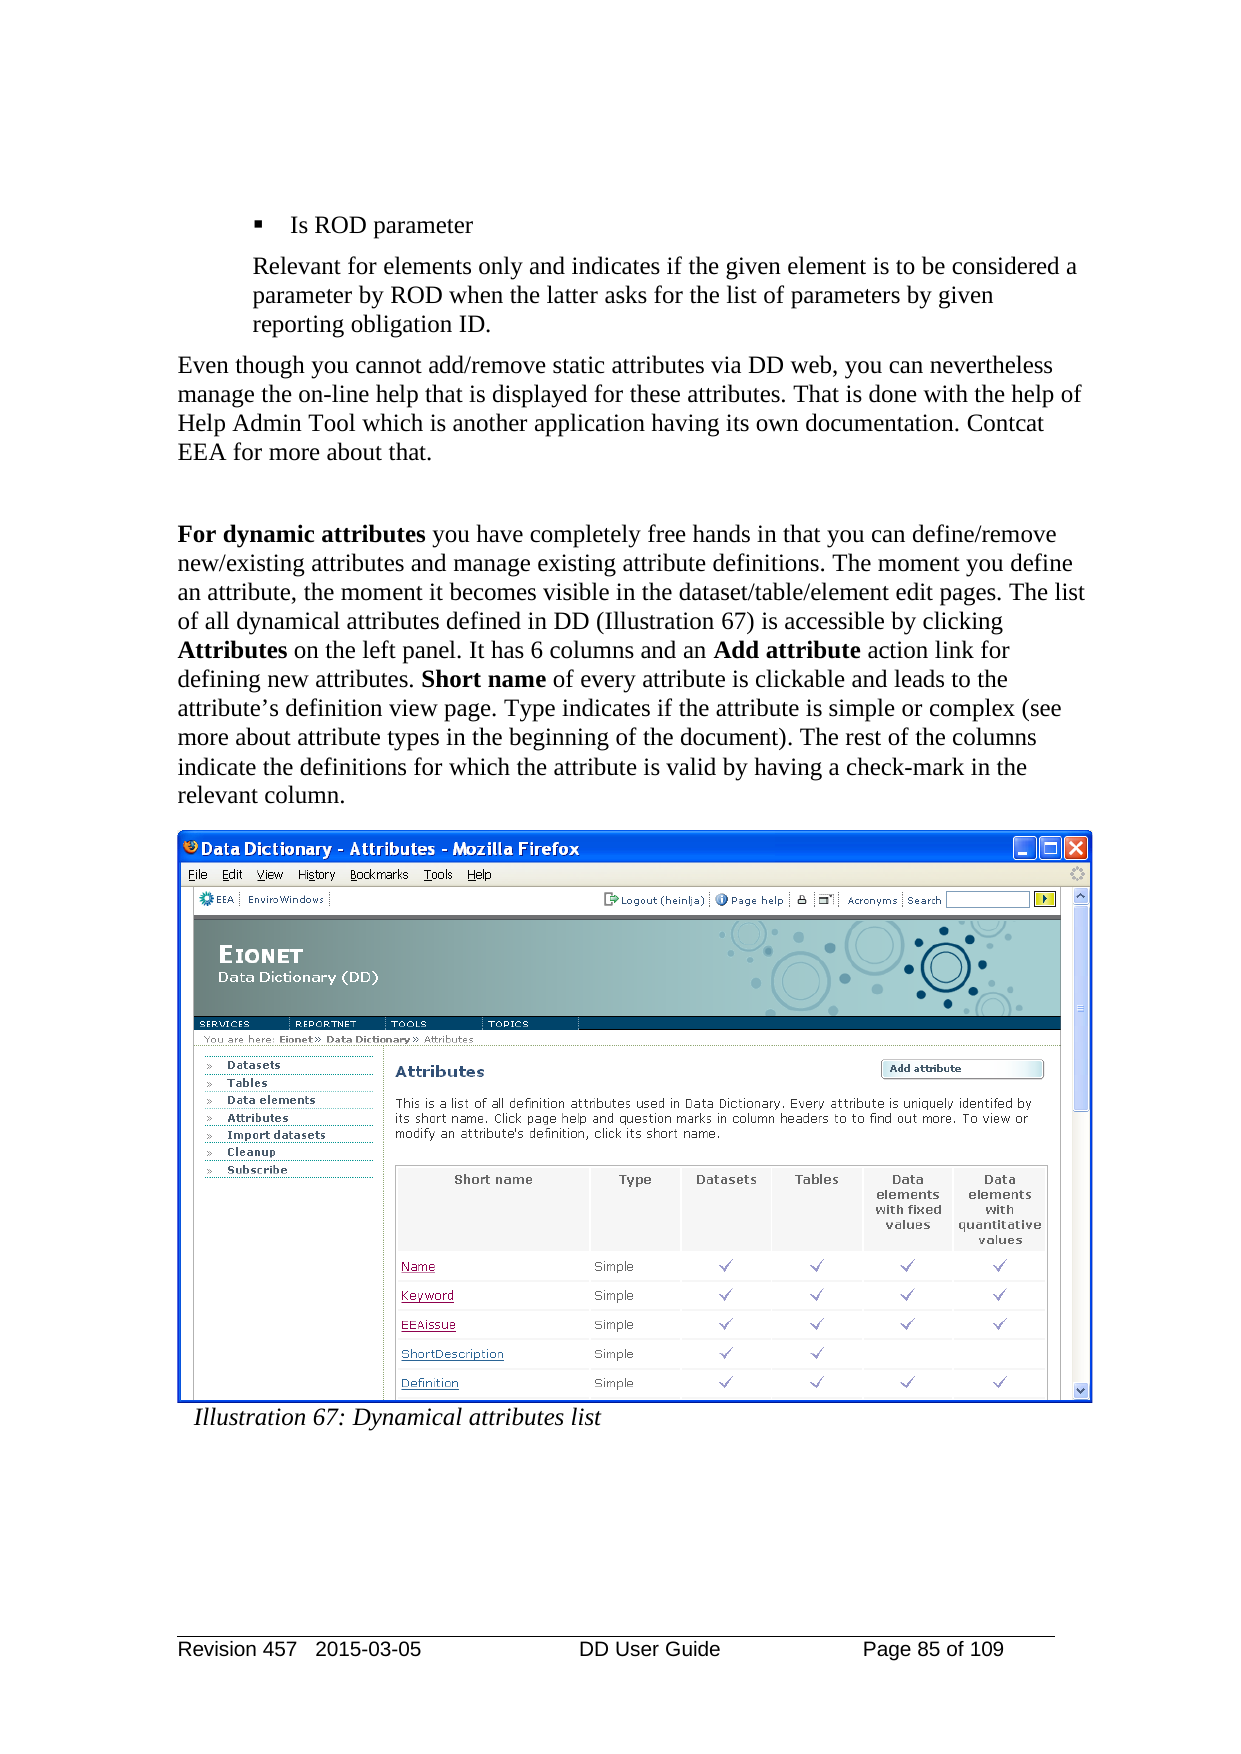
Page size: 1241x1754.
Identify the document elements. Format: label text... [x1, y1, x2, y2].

text For dynamic attributes you have completely free hands in that you can define/remove new/existing attributes and manage existing attribute definitions. The moment you define an attribute, the moment it becomes visible in the dataset/table/element edit pages. The list of all dynamical attributes defined in DD (Illustration 67) is accessible by clicking Attributes on the left panel. It has 6 columns and an Add attribute action link for defining new attributes. Short name of every attribute is clickable and leads to the attribute’s definition view page. Type indicates if the attribute is simple or complex (see more about attribute types in the beginning of the document). The rest of the columns indicate the definitions for which the attribute is valid by having a check-mark in the relevant column. [177, 519, 1092, 809]
list Is ROD parameter [252, 210, 1092, 239]
picture [177, 830, 1093, 1403]
text Even though you cannot add/remove static attributes via DD web, you can nevertheless manage the on-line help that is displayed for these attributes. That is done with the help of Help Admin Tool which is another application having its own documentation. Contcat EEA for more about that. [177, 350, 1092, 466]
text Illustration 67: Dynamical attributes list [194, 1403, 1076, 1431]
text Relevant for elements only and indicates if the given element is to be considered a parameter by ROD when the latter asks for the list of parameters by given reporting obligation ID. [252, 251, 1092, 338]
